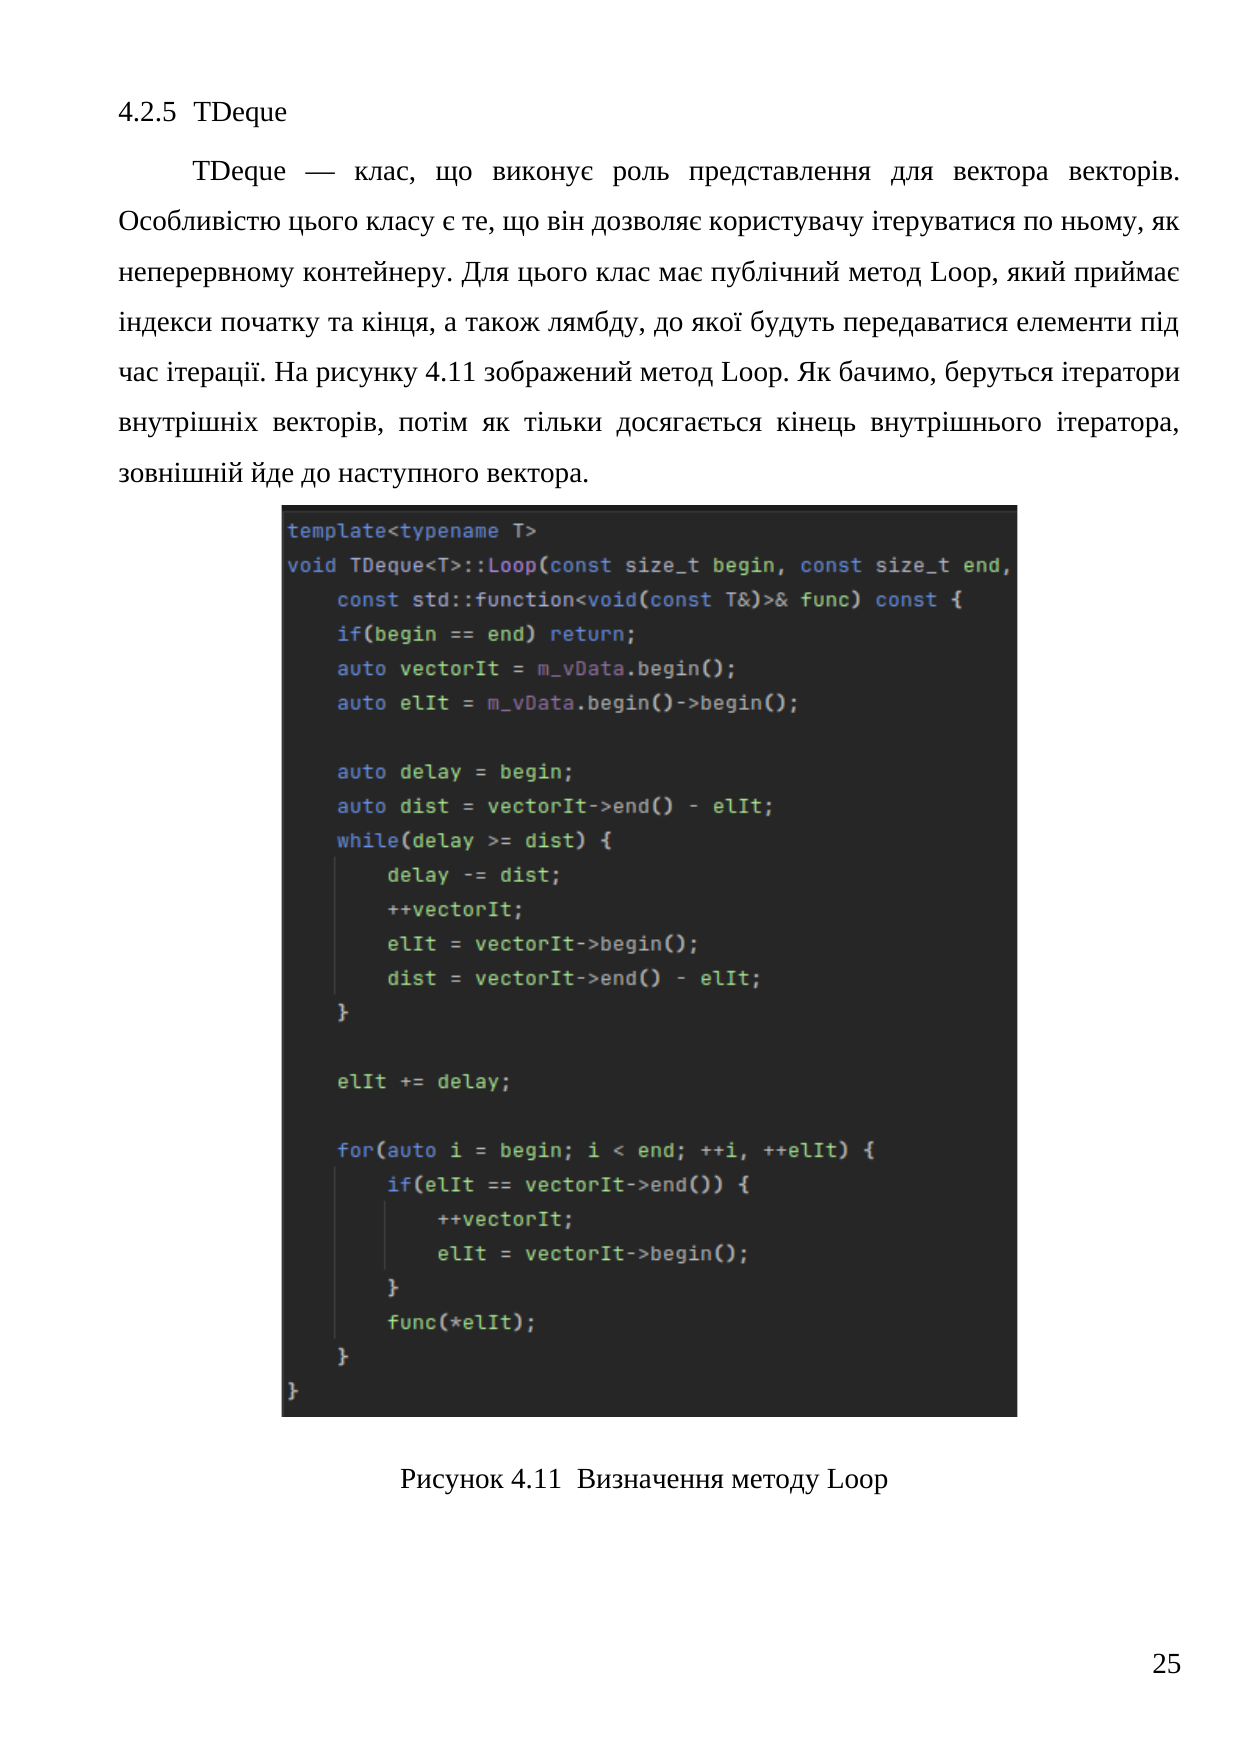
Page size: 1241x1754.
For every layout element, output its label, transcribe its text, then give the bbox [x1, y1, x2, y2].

list Визначення методу Loop [118, 1417, 1181, 1495]
text TDeque — клас, що виконує роль представлення для вектора векторів. Особливістю цього класу є те, що він дозволяє користувачу ітеруватися по ньому, як неперервному контейнеру. Для цього клас має публічний метод Loop, який приймає індекси початку та кінця, а також лямбду, до якої будуть передаватися елементи під час ітерації. На рисунку 4.11 зображений метод Loop. Як бачимо, беруться ітератори внутрішніх векторів, потім як тільки досягається кінець внутрішнього ітератора, зовнішній йде до наступного вектора. [118, 153, 1181, 488]
subtitle TDeque [118, 94, 1181, 128]
picture [281, 505, 1018, 1417]
